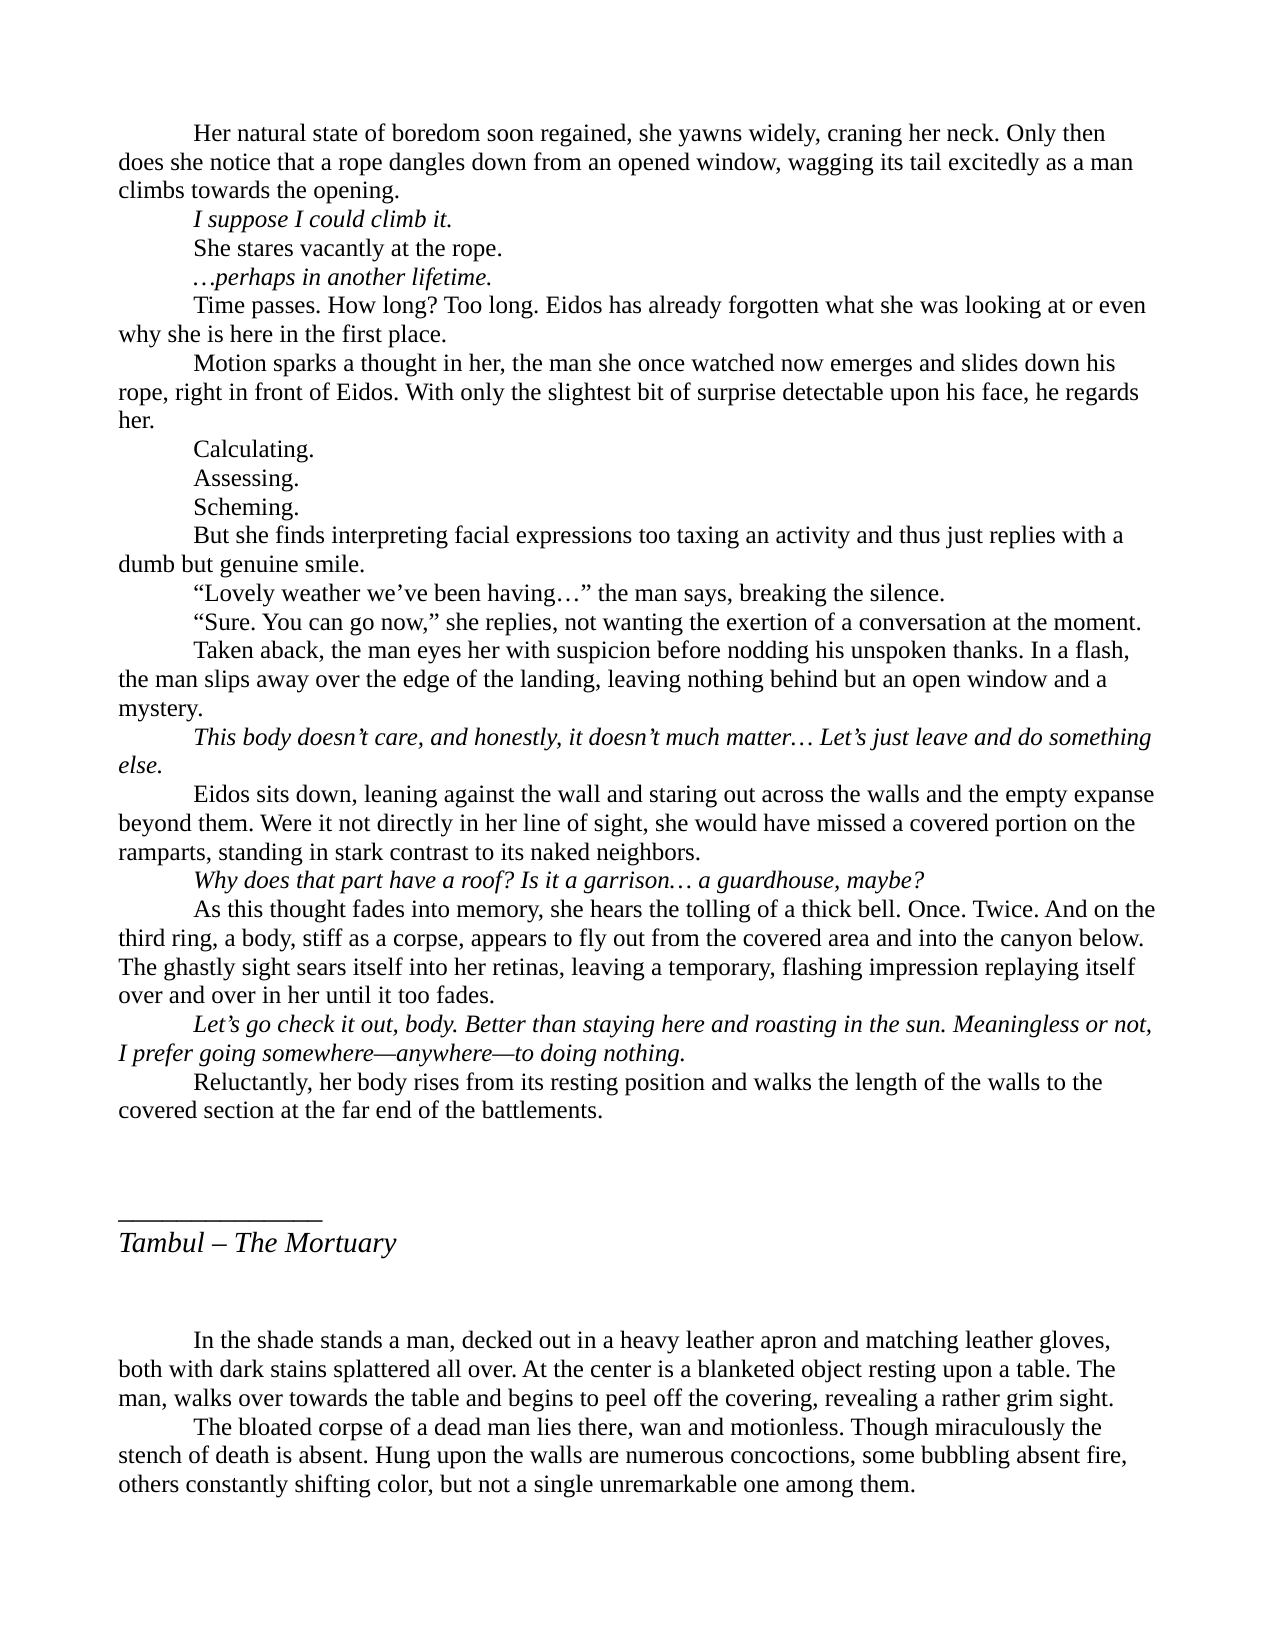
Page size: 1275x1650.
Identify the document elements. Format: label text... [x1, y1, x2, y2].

text Eidos sits down, leaning against the wall and staring out across the walls and the empty expanse beyond them. Were it not directly in her line of sight, she would have missed a covered portion on the ramparts, standing in stark contrast to its naked neighbors. [118, 779, 1157, 866]
text Time passes. How long? Too long. Eidos has already forgotten what she was looking at or even why she is here in the first place. [118, 291, 1157, 348]
text But she finds interpreting facial expressions too taxing an activity and thus just replies with a dumb but genuine smile. [118, 521, 1157, 578]
text This body doesn’t care, and honestly, it doesn’t much matter… Let’s just leave and do something else. [118, 722, 1157, 779]
text “Lovely weather we’ve been having…” the man says, breaking the silence. [118, 578, 1157, 607]
text As this thought fades into memory, she hears the tolling of a thick bell. Once. Twice. And on the third ring, a body, stiff as a corpse, appears to fly out from the covered area and into the canyon below. The ghastly sight sears itself into her retinas, leaving a temporary, flashing impression replaying itself over and over in her until it too fades. [118, 894, 1157, 1009]
text The bloated corpse of a dead man lies there, wan and motionless. Though miraculously the stench of death is absent. Hung upon the walls are numerous concoctions, some bubbling absent fire, others constantly shifting color, but not a single unremarkable one among them. [118, 1412, 1157, 1498]
text Motion sparks a thought in her, the man she once watched now emerges and slides down his rope, right in front of Eidos. With only the slightest bit of surprise detectable upon his face, he regards her. [118, 348, 1157, 434]
text …perhaps in another lifetime. [118, 262, 1157, 291]
text Assessing. [118, 463, 1157, 492]
text Calculating. [118, 434, 1157, 463]
text Reluctantly, her body rises from its resting position and walks the length of the walls to the covered section at the far end of the battlements. [118, 1067, 1157, 1124]
text Her natural state of boredom soon regained, she yawns widely, craning her neck. Only then does she notice that a rope dangles down from an opened window, wagging its tail excitedly as a man climbs towards the opening. [118, 118, 1157, 204]
text ______________ [118, 1191, 1157, 1225]
text She stares vacantly at the rope. [118, 233, 1157, 262]
text Why does that part have a roof? Is it a garrison… a guardhouse, maybe? [118, 866, 1157, 894]
text Scheming. [118, 492, 1157, 521]
text In the shade stands a man, decked out in a heavy leather apron and matching leather gloves, both with dark stains splattered all over. At the center is a blanketed object resting upon a table. The man, walks over towards the table and begins to peel off the covering, revealing a rather grim sight. [118, 1326, 1157, 1412]
text Let’s go check it out, body. Better than staying here and roasting in the sun. Meaningless or not, I prefer going somewhere—anywhere—to doing nothing. [118, 1009, 1157, 1067]
text I suppose I could climb it. [118, 204, 1157, 233]
text Taken aback, the man eyes her with suspicion before nodding his unspoken thanks. In a flash, the man slips away over the edge of the landing, leaving nothing behind but an open window and a mystery. [118, 636, 1157, 722]
text “Sure. You can go now,” she replies, not wanting the exertion of a conversation at the moment. [118, 607, 1157, 636]
text Tambul – The Mortuary [118, 1225, 1157, 1258]
